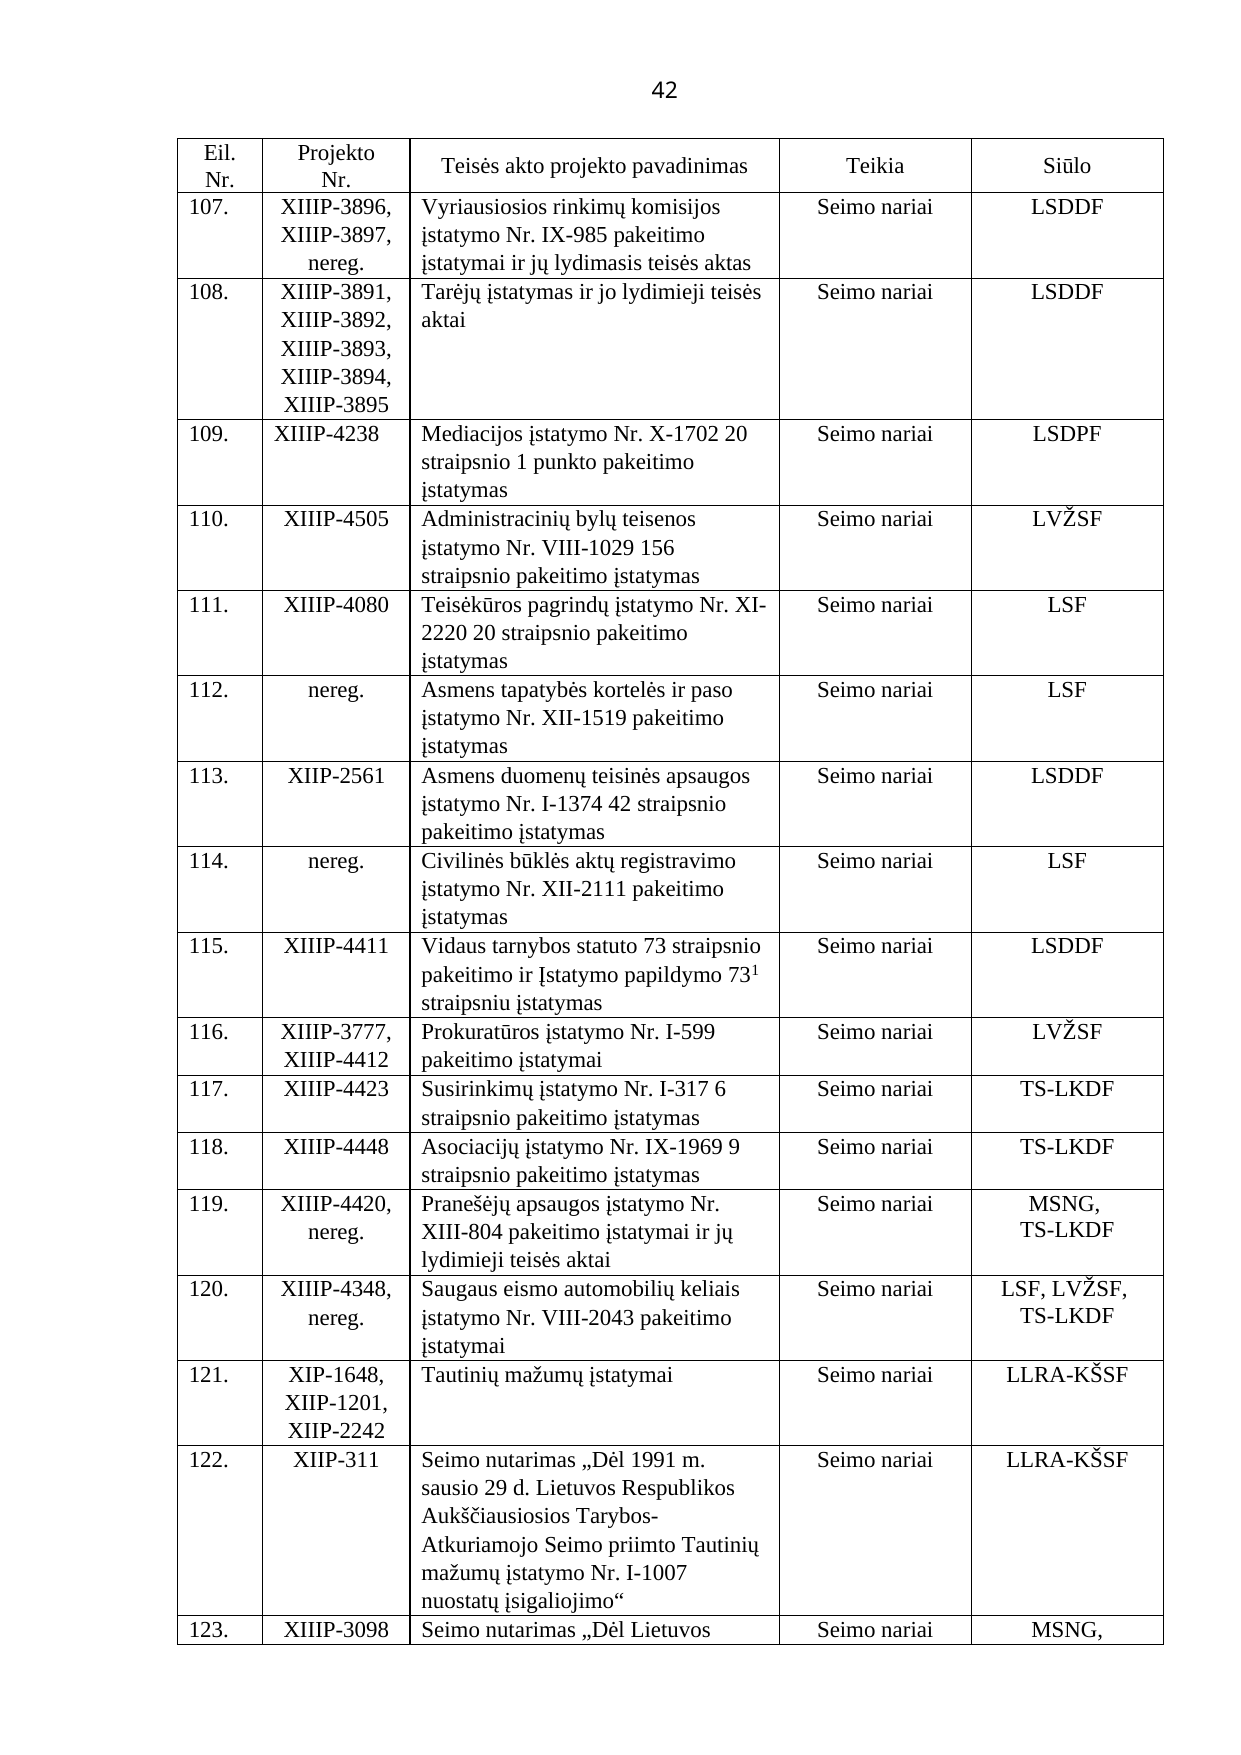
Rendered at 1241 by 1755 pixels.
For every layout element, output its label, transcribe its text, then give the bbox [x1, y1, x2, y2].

table_cell 121. [178, 1361, 262, 1445]
table_cell XIIIP-3891, XIIIP-3892, XIIIP-3893, XIIIP-3894, XIIIP-3895 [263, 279, 409, 419]
table_cell LSF [972, 847, 1163, 932]
table_cell XIIIP-4505 [263, 506, 409, 590]
table_cell 118. [178, 1133, 262, 1189]
table_cell Seimo nariai [780, 676, 971, 761]
table_cell Seimo nariai [780, 506, 971, 590]
table_cell LSF [972, 591, 1163, 675]
table_cell Administracinių bylų teisenos įstatymo Nr. VIII-1029 156 straipsnio pakeitimo įstatymas [411, 506, 779, 590]
table_cell Seimo nariai [780, 1076, 971, 1132]
table_cell Seimo nariai [780, 933, 971, 1017]
table_cell LLRA-KŠSF [972, 1361, 1163, 1445]
table_cell 119. [178, 1190, 262, 1274]
table_cell XIIIP-4423 [263, 1076, 409, 1132]
table_cell Teisėkūros pagrindų įstatymo Nr. XI-2220 20 straipsnio pakeitimo įstatymas [411, 591, 779, 675]
table_cell Pranešėjų apsaugos įstatymo Nr. XIII-804 pakeitimo įstatymai ir jų lydimieji teisės aktai [411, 1190, 779, 1274]
table_cell LSDDF [972, 933, 1163, 1017]
table_cell LVŽSF [972, 506, 1163, 590]
table_cell XIIIP-4238 [263, 420, 409, 504]
table_cell Seimo nariai [780, 193, 971, 277]
table_cell XIIIP-4348, nereg. [263, 1276, 409, 1360]
table_cell MSNG, TS-LKDF [972, 1190, 1163, 1274]
table_cell Asmens duomenų teisinės apsaugos įstatymo Nr. I-1374 42 straipsnio pakeitimo įstatymas [411, 762, 779, 846]
table_cell TS-LKDF [972, 1133, 1163, 1189]
table_cell 110. [178, 506, 262, 590]
table_cell TS-LKDF [972, 1076, 1163, 1132]
table_cell Tarėjų įstatymas ir jo lydimieji teisės aktai [411, 279, 779, 419]
table_cell XIIIP-3896, XIIIP-3897, nereg. [263, 193, 409, 277]
table_cell XIIIP-4448 [263, 1133, 409, 1189]
table_cell LVŽSF [972, 1018, 1163, 1074]
table_cell MSNG, [972, 1616, 1163, 1644]
table_cell LSDDF [972, 193, 1163, 277]
table_cell 123. [178, 1616, 262, 1644]
table_cell LSF [972, 676, 1163, 761]
table_cell Vidaus tarnybos statuto 73 straipsnio pakeitimo ir Įstatymo papildymo 731 straipsniu įstatymas [411, 933, 779, 1017]
table_cell Seimo nutarimas „Dėl Lietuvos [411, 1616, 779, 1644]
table_cell XIIIP-3098 [263, 1616, 409, 1644]
table_cell 108. [178, 279, 262, 419]
table_cell Seimo nariai [780, 1361, 971, 1445]
table_cell LSDDF [972, 762, 1163, 846]
table_cell Mediacijos įstatymo Nr. X-1702 20 straipsnio 1 punkto pakeitimo įstatymas [411, 420, 779, 504]
table_cell LSF, LVŽSF, TS-LKDF [972, 1276, 1163, 1360]
table_cell Seimo nariai [780, 1616, 971, 1644]
table_cell Prokuratūros įstatymo Nr. I-599 pakeitimo įstatymai [411, 1018, 779, 1074]
table_cell 122. [178, 1446, 262, 1615]
table_cell Asmens tapatybės kortelės ir paso įstatymo Nr. XII-1519 pakeitimo įstatymas [411, 676, 779, 761]
table_cell LLRA-KŠSF [972, 1446, 1163, 1615]
table_cell 120. [178, 1276, 262, 1360]
table_cell XIIIP-3777, XIIIP-4412 [263, 1018, 409, 1074]
table_cell nereg. [263, 676, 409, 761]
table_cell 109. [178, 420, 262, 504]
table_cell XIIIP-4080 [263, 591, 409, 675]
table_cell LSDDF [972, 279, 1163, 419]
table_cell XIIP-311 [263, 1446, 409, 1615]
table_cell nereg. [263, 847, 409, 932]
table_cell 111. [178, 591, 262, 675]
table_header Eil. Nr. [178, 139, 262, 192]
table_cell XIIP-2561 [263, 762, 409, 846]
table_cell 116. [178, 1018, 262, 1074]
table_cell 107. [178, 193, 262, 277]
table_cell Seimo nariai [780, 1276, 971, 1360]
table_cell Vyriausiosios rinkimų komisijos įstatymo Nr. IX-985 pakeitimo įstatymai ir jų lydimasis teisės aktas [411, 193, 779, 277]
table_cell 117. [178, 1076, 262, 1132]
table_cell Civilinės būklės aktų registravimo įstatymo Nr. XII-2111 pakeitimo įstatymas [411, 847, 779, 932]
table_cell Seimo nariai [780, 1018, 971, 1074]
table_cell Seimo nariai [780, 1446, 971, 1615]
table_cell 113. [178, 762, 262, 846]
table_cell 114. [178, 847, 262, 932]
table_header Siūlo [972, 139, 1163, 192]
table_cell Susirinkimų įstatymo Nr. I-317 6 straipsnio pakeitimo įstatymas [411, 1076, 779, 1132]
table_cell LSDPF [972, 420, 1163, 504]
table_cell 112. [178, 676, 262, 761]
table_cell XIIIP-4411 [263, 933, 409, 1017]
table_header Projekto Nr. [263, 139, 409, 192]
table_cell Seimo nutarimas „Dėl 1991 m. sausio 29 d. Lietuvos Respublikos Aukščiausiosios Tarybos- Atkuriamojo Seimo priimto Tautinių mažumų įstatymo Nr. I-1007 nuostatų įsigaliojimo“ [411, 1446, 779, 1615]
table_cell XIP-1648, XIIP-1201, XIIP-2242 [263, 1361, 409, 1445]
table_cell Asociacijų įstatymo Nr. IX-1969 9 straipsnio pakeitimo įstatymas [411, 1133, 779, 1189]
table_cell 115. [178, 933, 262, 1017]
table_cell Seimo nariai [780, 420, 971, 504]
table_cell Seimo nariai [780, 847, 971, 932]
table_cell Seimo nariai [780, 591, 971, 675]
table_cell Seimo nariai [780, 1133, 971, 1189]
table_header Teisės akto projekto pavadinimas [411, 139, 779, 192]
table_cell Seimo nariai [780, 279, 971, 419]
table_cell XIIIP-4420, nereg. [263, 1190, 409, 1274]
table_cell Saugaus eismo automobilių keliais įstatymo Nr. VIII-2043 pakeitimo įstatymai [411, 1276, 779, 1360]
table_cell Tautinių mažumų įstatymai [411, 1361, 779, 1445]
table_header Teikia [780, 139, 971, 192]
table_cell Seimo nariai [780, 762, 971, 846]
table_cell Seimo nariai [780, 1190, 971, 1274]
